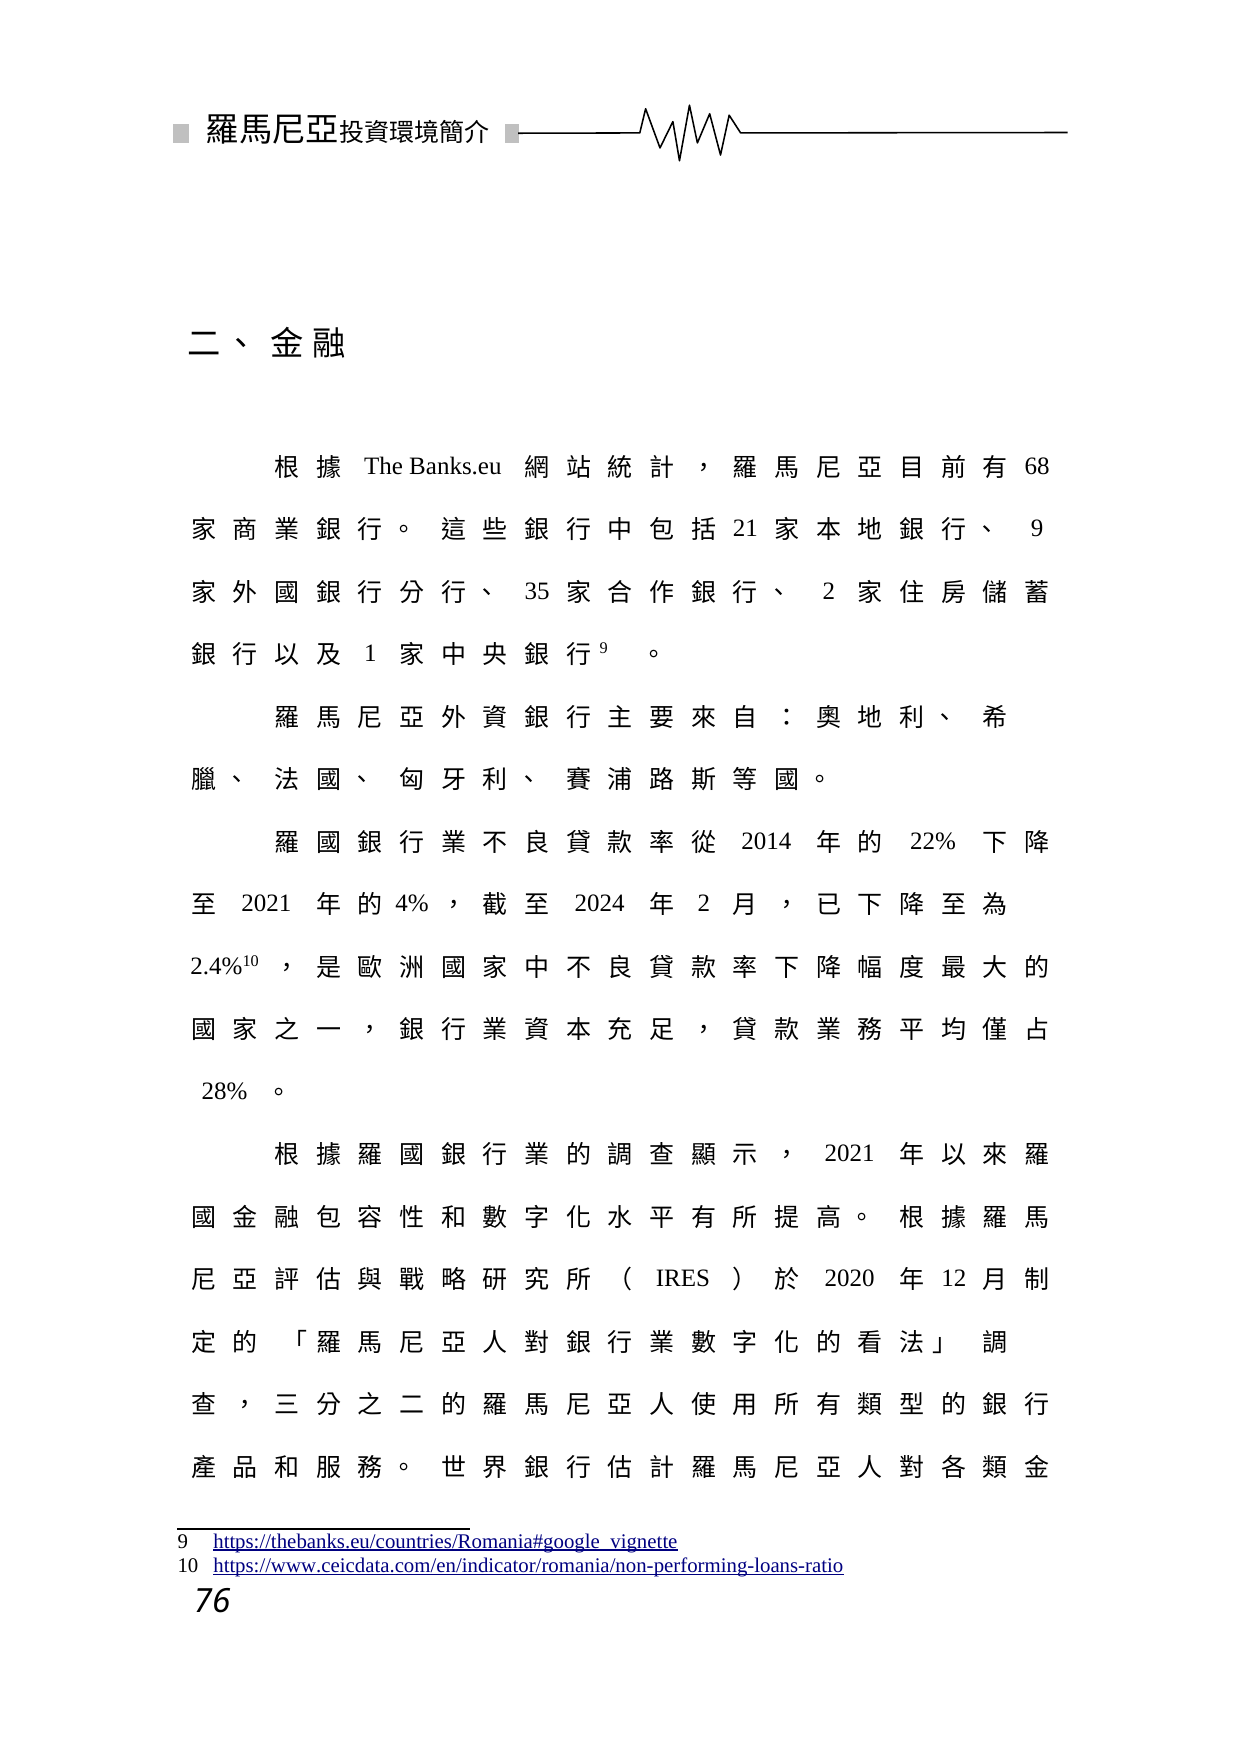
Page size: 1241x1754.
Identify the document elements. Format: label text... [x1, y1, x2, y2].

text 羅馬尼亞外資銀行主要來自：奧地利、希臘、法國、匈牙利、賽浦路斯等國。 [183, 674, 1058, 799]
text 二、金融 [183, 299, 1058, 361]
text https://www.ceicdata.com/en/indicator/romania/non-performing-loans-ratio [177, 1553, 1063, 1577]
text 根據羅國銀行業的調查顯示，2021年以來羅國金融包容性和數字化水平有所提高。根據羅馬尼亞評估與戰略研究所（IRES）於2020年12月制定的「羅馬尼亞人對銀行業數字化的看法」調查，三分之二的羅馬尼亞人使用所有類型的銀行產品和服務。世界銀行估計羅馬尼亞人對各類金 [183, 1111, 1058, 1486]
text https://thebanks.eu/countries/Romania#google_vignette [177, 1529, 1063, 1553]
text 根據The Banks.eu網站統計，羅馬尼亞目前有68家商業銀行。這些銀行中包括21家本地銀行、9家外國銀行分行、35家合作銀行、2家住房儲蓄銀行以及1家中央銀行。 [183, 424, 1058, 674]
text 羅國銀行業不良貸款率從2014年的22%下降至2021年的4%，截至2024年2月，已下降至為2.4%，是歐洲國家中不良貸款率下降幅度最大的國家之一，銀行業資本充足，貸款業務平均僅占28%。 [183, 799, 1058, 1111]
